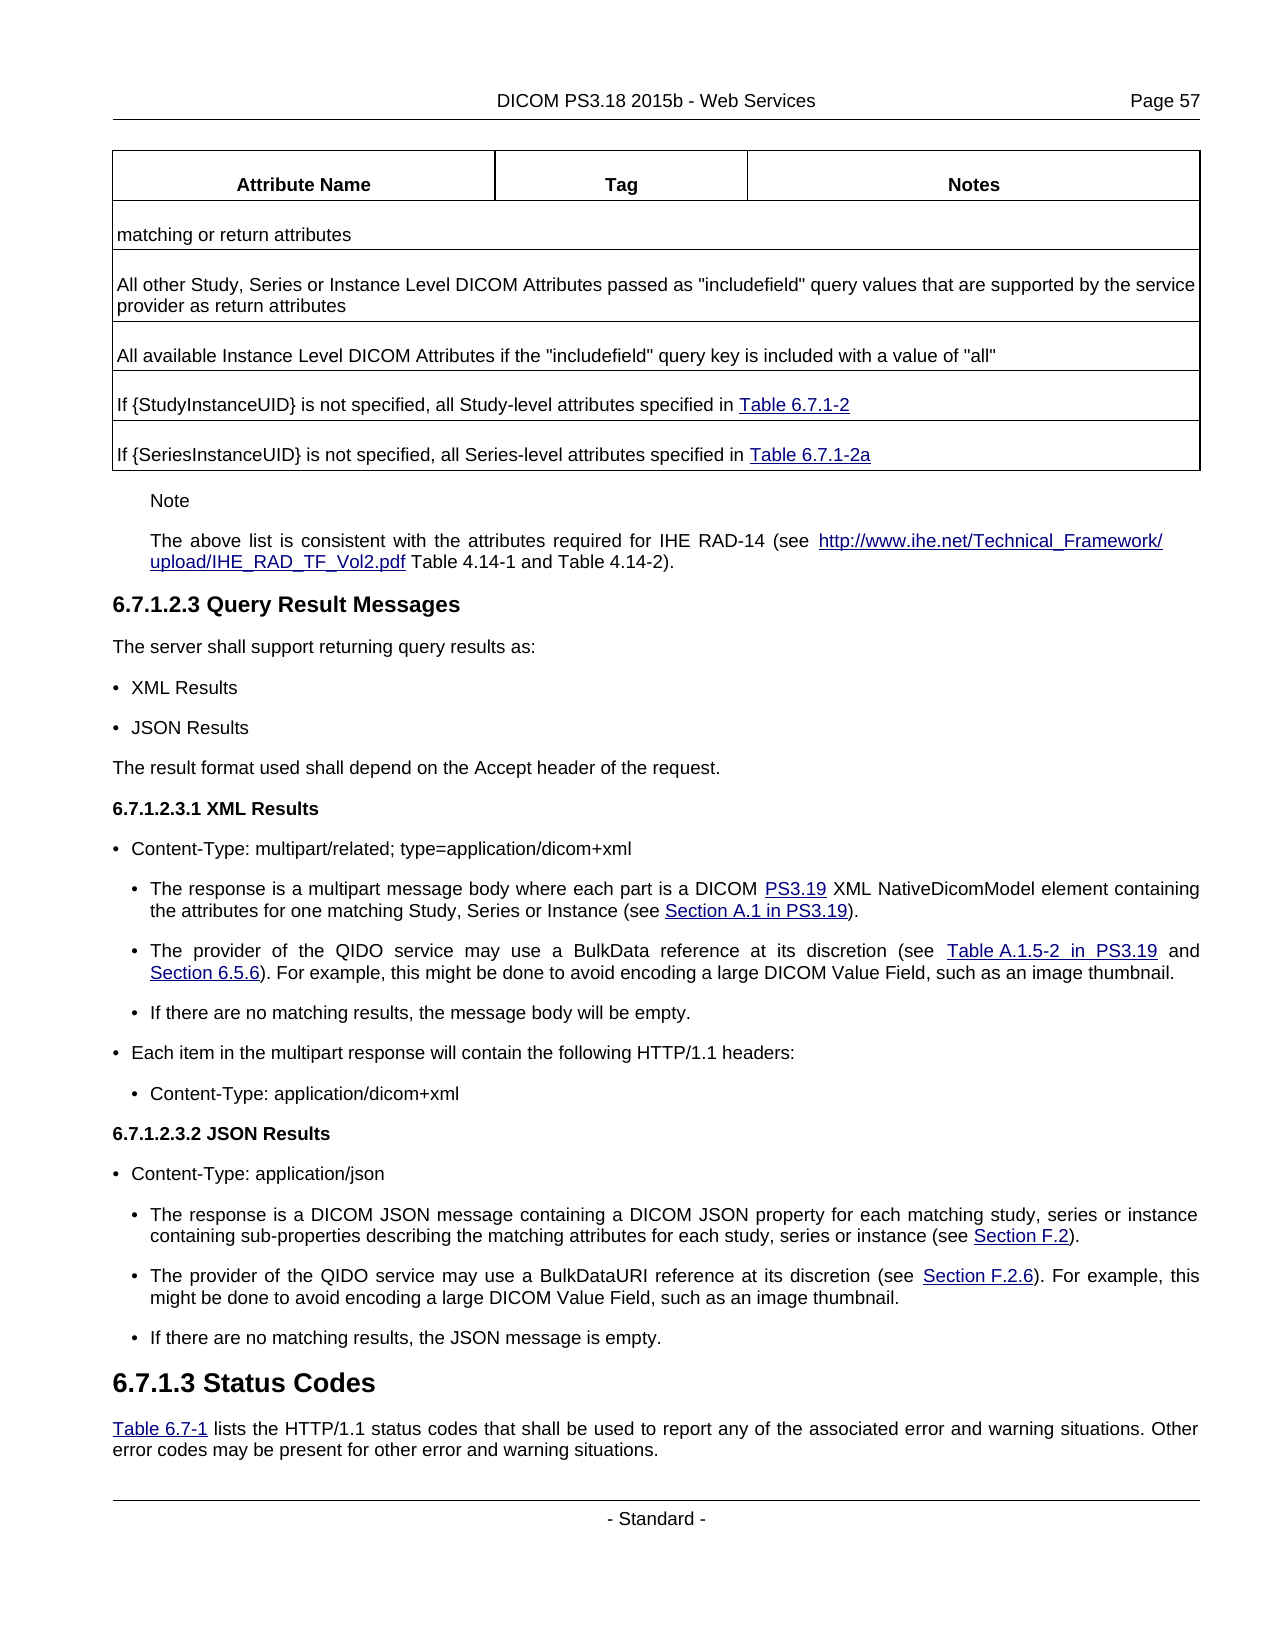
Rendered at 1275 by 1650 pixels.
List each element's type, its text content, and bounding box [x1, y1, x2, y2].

list The response is a multipart message body where each part is a DICOM PS3.19 XML NativeDicomModel element containing the attributes for one matching Study, Series or Instance (see Section A.1 in PS3.19). [131, 878, 1200, 921]
text 6.7.1.2.3.2 JSON Results [112, 1123, 1200, 1144]
list Content-Type: application/dicom+xml [131, 1082, 1200, 1104]
table_cell If {StudyInstanceUID} is not specified, all Study-level attributes specified in Table 6.7.1-2 [113, 371, 1199, 420]
list If there are no matching results, the message body will be empty. [131, 1002, 1200, 1023]
table_cell If {SeriesInstanceUID} is not specified, all Series-level attributes specified in Table 6.7.1-2a [113, 421, 1199, 470]
text The server shall support returning query results as: [112, 636, 1200, 658]
text 6.7.1.2.3 Query Result Messages [112, 592, 1200, 617]
list Content-Type: multipart/related; type=application/dicom+xml [112, 838, 1200, 859]
list XML Results [112, 677, 1200, 698]
list The provider of the QIDO service may use a BulkData reference at its discretion (see Table A.1.5-2 in PS3.19 and Section 6.5.6). For example, this might be done to avoid encoding a large DICOM Value Field, such as an image thumbnail. [131, 940, 1200, 983]
text 6.7.1.2.3.1 XML Results [112, 797, 1200, 819]
text The above list is consistent with the attributes required for IHE RAD-14 (see http://​www.ihe.net/​Technical_Framework/​upload/​IHE_RAD_TF_Vol2.pdf Table 4.14-1 and Table 4.14-2). [150, 530, 1162, 573]
list If there are no matching results, the JSON message is empty. [131, 1327, 1200, 1349]
text The result format used shall depend on the Accept header of the request. [112, 757, 1200, 779]
list The response is a DICOM JSON message containing a DICOM JSON property for each matching study, series or instance containing sub-properties describing the matching attributes for each study, series or instance (see Section F.2). [131, 1203, 1200, 1247]
table_cell All available Instance Level DICOM Attributes if the "includefield" query key is included with a value of "all" [113, 322, 1199, 370]
table_cell All other Study, Series or Instance Level DICOM Attributes passed as "includefield" query values that are supported by the service provider as return attributes [113, 250, 1199, 321]
text 6.7.1.3 Status Codes [112, 1367, 1200, 1399]
table_header Attribute Name [113, 151, 494, 200]
table_header Notes [748, 151, 1199, 200]
table_cell matching or return attributes [113, 201, 1199, 249]
list JSON Results [112, 717, 1200, 738]
text Table 6.7-1 lists the HTTP/1.1 status codes that shall be used to report any of the associated error and warning situations. Other error codes may be present for other error and warning situations. [112, 1417, 1200, 1461]
list Content-Type: application/json [112, 1163, 1200, 1185]
table_header Tag [496, 151, 747, 200]
list Each item in the multipart response will contain the following HTTP/1.1 headers: [112, 1042, 1200, 1064]
text Note [150, 489, 1162, 511]
list The provider of the QIDO service may use a BulkDataURI reference at its discretion (see Section F.2.6). For example, this might be done to avoid encoding a large DICOM Value Field, such as an image thumbnail. [131, 1265, 1200, 1308]
